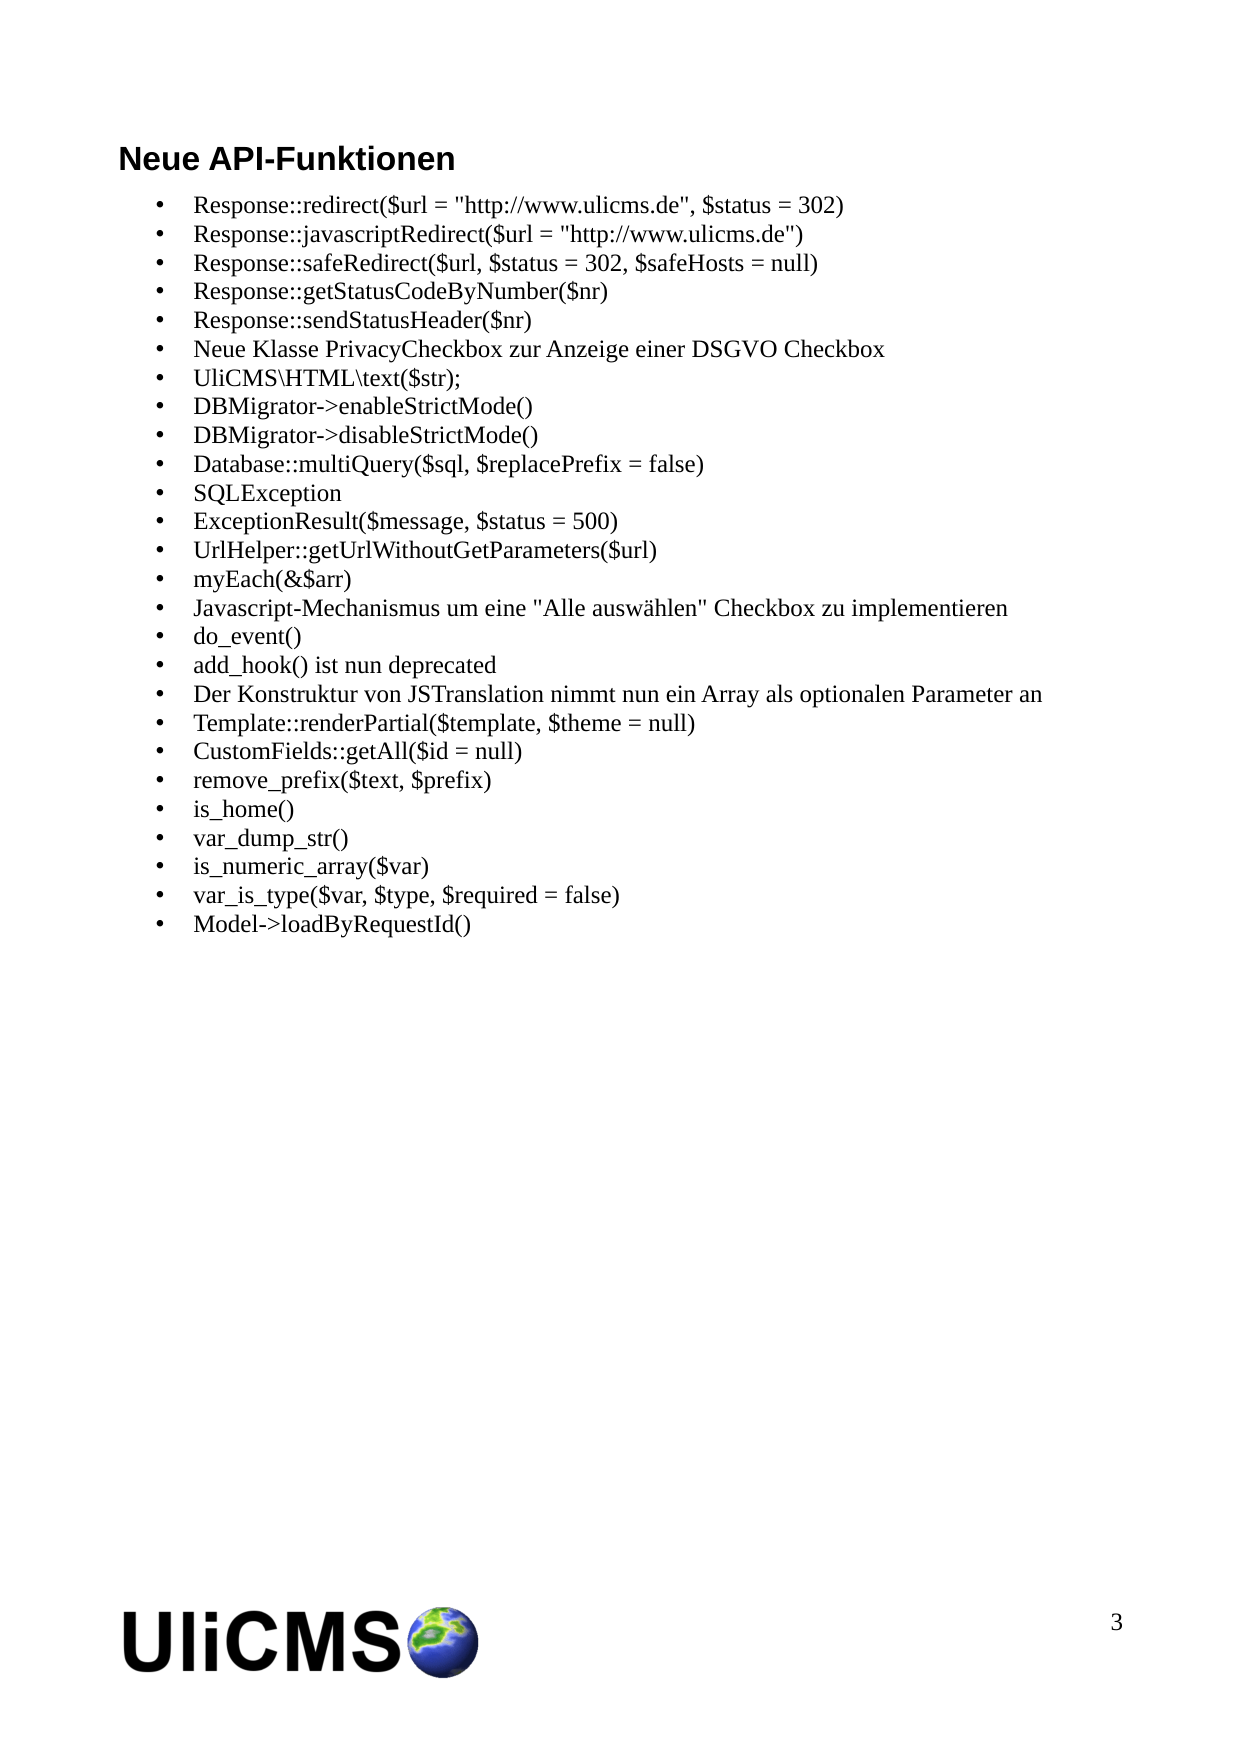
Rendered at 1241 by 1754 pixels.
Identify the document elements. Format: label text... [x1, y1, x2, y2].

picture [118, 1607, 479, 1681]
list DBMigrator->enableStrictMode() [156, 391, 1123, 420]
subtitle Neue API-Funktionen [118, 139, 1123, 178]
list CustomFields::getAll($id = null) [156, 736, 1123, 765]
list Database::multiQuery($sql, $replacePrefix = false) [156, 449, 1123, 478]
list Response::safeRedirect($url, $status = 302, $safeHosts = null) [156, 248, 1123, 276]
list Response::sendStatusHeader($nr) [156, 305, 1123, 334]
list UliCMS\HTML\text($str); [156, 363, 1123, 391]
list add_hook() ist nun deprecated [156, 650, 1123, 679]
list is_home() [156, 794, 1123, 823]
list remove_prefix($text, $prefix) [156, 765, 1123, 794]
list Model->loadByRequestId() [156, 909, 1123, 938]
list is_numeric_array($var) [156, 851, 1123, 880]
list UrlHelper::getUrlWithoutGetParameters($url) [156, 535, 1123, 564]
list var_is_type($var, $type, $required = false) [156, 880, 1123, 909]
list DBMigrator->disableStrictMode() [156, 420, 1123, 449]
list Response::getStatusCodeByNumber($nr) [156, 276, 1123, 305]
list ExceptionResult($message, $status = 500) [156, 506, 1123, 535]
list var_dump_str() [156, 823, 1123, 851]
list Template::renderPartial($template, $theme = null) [156, 708, 1123, 736]
list Neue Klasse PrivacyCheckbox zur Anzeige einer DSGVO Checkbox [156, 334, 1123, 363]
list myEach(&$arr) [156, 564, 1123, 593]
list Javascript-Mechanismus um eine "Alle auswählen" Checkbox zu implementieren [156, 593, 1123, 621]
list do_event() [156, 621, 1123, 650]
list Der Konstruktur von JSTranslation nimmt nun ein Array als optionalen Parameter an [156, 679, 1123, 708]
list Response::redirect($url = "http://www.ulicms.de", $status = 302) [156, 190, 1123, 219]
list SQLException [156, 478, 1123, 506]
list Response::javascriptRedirect($url = "http://www.ulicms.de") [156, 219, 1123, 248]
